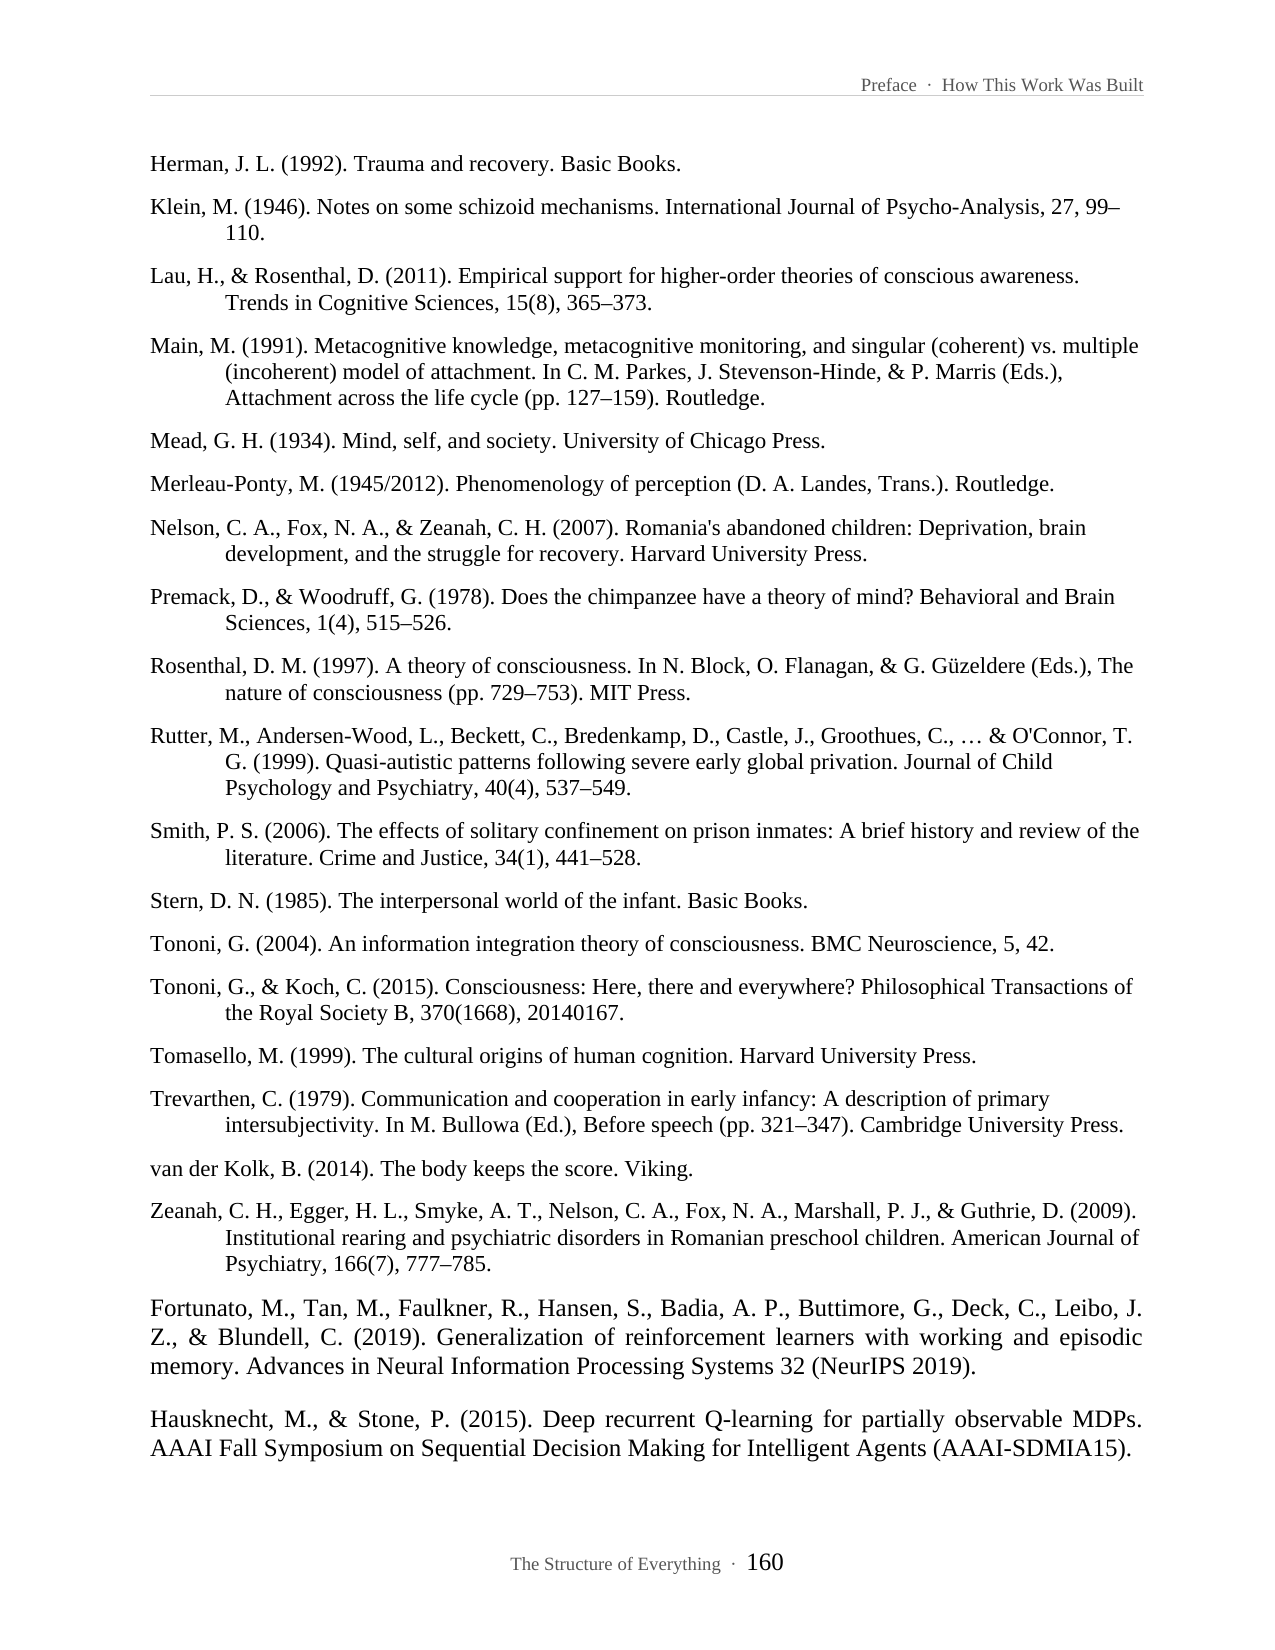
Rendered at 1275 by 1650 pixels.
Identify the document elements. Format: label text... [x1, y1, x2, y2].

text Zeanah, C. H., Egger, H. L., Smyke, A. T., Nelson, C. A., Fox, N. A., Marshall, P. J., & Guthrie, D. (2009). Institutional rearing and psychiatric disorders in Romanian preschool children. American Journal of Psychiatry, 166(7), 777–785. [150, 1198, 1144, 1277]
text Hausknecht, M., & Stone, P. (2015). Deep recurrent Q-learning for partially observable MDPs. AAAI Fall Symposium on Sequential Decision Making for Intelligent Agents (AAAI-SDMIA15). [150, 1404, 1144, 1462]
text Tomasello, M. (1999). The cultural origins of human cognition. Harvard University Press. [150, 1042, 1144, 1068]
text Main, M. (1991). Metacognitive knowledge, metacognitive monitoring, and singular (coherent) vs. multiple (incoherent) model of attachment. In C. M. Parkes, J. Stevenson-Hinde, & P. Marris (Eds.), Attachment across the life cycle (pp. 127–159). Routledge. [150, 332, 1144, 411]
text Tononi, G., & Koch, C. (2015). Consciousness: Here, there and everywhere? Philosophical Transactions of the Royal Society B, 370(1668), 20140167. [150, 973, 1144, 1026]
text Klein, M. (1946). Notes on some schizoid mechanisms. International Journal of Psycho-Analysis, 27, 99–110. [150, 193, 1144, 246]
text Smith, P. S. (2006). The effects of solitary confinement on prison inmates: A brief history and review of the literature. Crime and Justice, 34(1), 441–528. [150, 817, 1144, 870]
text Premack, D., & Woodruff, G. (1978). Does the chimpanzee have a theory of mind? Behavioral and Brain Sciences, 1(4), 515–526. [150, 583, 1144, 636]
text Trevarthen, C. (1979). Communication and cooperation in early infancy: A description of primary intersubjectivity. In M. Bullowa (Ed.), Before speech (pp. 321–347). Cambridge University Press. [150, 1085, 1144, 1138]
text Stern, D. N. (1985). The interpersonal world of the infant. Basic Books. [150, 887, 1144, 913]
text Nelson, C. A., Fox, N. A., & Zeanah, C. H. (2007). Romania's abandoned children: Deprivation, brain development, and the struggle for recovery. Harvard University Press. [150, 513, 1144, 566]
text van der Kolk, B. (2014). The body keeps the score. Viking. [150, 1154, 1144, 1181]
text Rosenthal, D. M. (1997). A theory of consciousness. In N. Block, O. Flanagan, & G. Güzeldere (Eds.), The nature of consciousness (pp. 729–753). MIT Press. [150, 652, 1144, 705]
text Tononi, G. (2004). An information integration theory of consciousness. BMC Neuroscience, 5, 42. [150, 930, 1144, 956]
text Lau, H., & Rosenthal, D. (2011). Empirical support for higher-order theories of conscious awareness. Trends in Cognitive Sciences, 15(8), 365–373. [150, 262, 1144, 315]
text Fortunato, M., Tan, M., Faulkner, R., Hansen, S., Badia, A. P., Buttimore, G., Deck, C., Leibo, J. Z., & Blundell, C. (2019). Generalization of reinforcement learners with working and episodic memory. Advances in Neural Information Processing Systems 32 (NeurIPS 2019). [150, 1293, 1144, 1379]
text Mead, G. H. (1934). Mind, self, and society. University of Chicago Press. [150, 427, 1144, 454]
text Rutter, M., Andersen-Wood, L., Beckett, C., Bredenkamp, D., Castle, J., Groothues, C., … & O'Connor, T. G. (1999). Quasi-autistic patterns following severe early global privation. Journal of Child Psychology and Psychiatry, 40(4), 537–549. [150, 722, 1144, 801]
text Merleau-Ponty, M. (1945/2012). Phenomenology of perception (D. A. Landes, Trans.). Routledge. [150, 471, 1144, 497]
text Herman, J. L. (1992). Trauma and recovery. Basic Books. [150, 150, 1144, 176]
